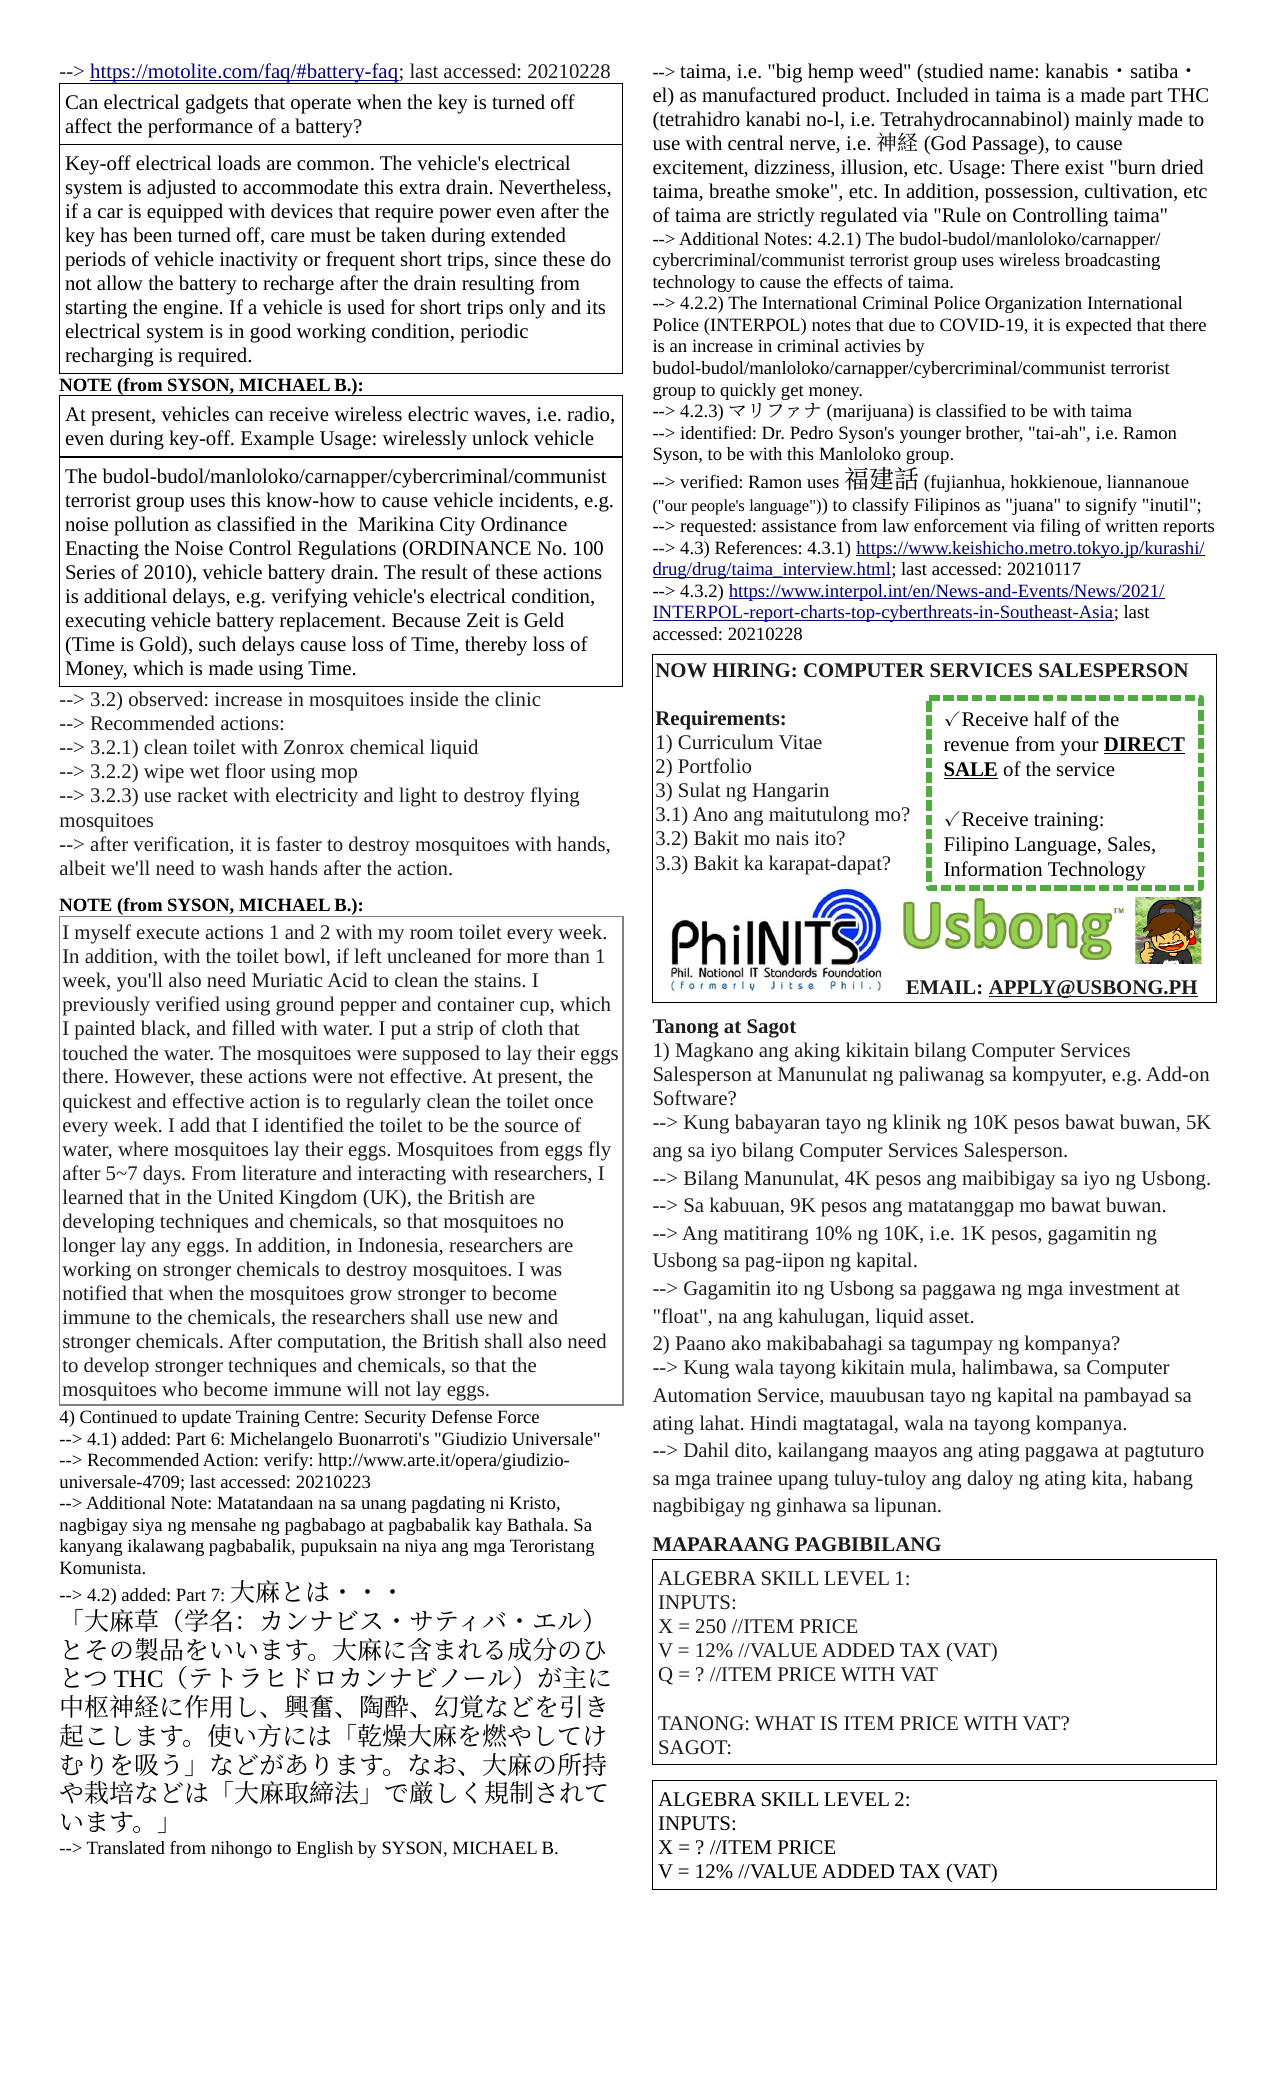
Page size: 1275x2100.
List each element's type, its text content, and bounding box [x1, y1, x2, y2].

text drug/drug/taima_interview.html; last accessed: 20210117 [652, 558, 1216, 580]
text --> 4.2.3) マリファナ (marijuana) is classified to be with taima [652, 400, 1216, 422]
text --> 4.2.2) The International Criminal Police Organization International Police (INTERPOL) notes that due to COVID-19, it is expected that there is an increase in criminal activies by budol-budol/manloloko/carnapper/cybercriminal/communist terrorist group to quickly get money. [652, 292, 1216, 400]
text MAPARAANG PAGBIBILANG [652, 1532, 1216, 1556]
text --> Translated from nihongo to English by SYSON, MICHAEL B. [59, 1837, 623, 1859]
table_header Can electrical gadgets that operate when the key is turned off affect the performance of a battery? [60, 84, 622, 144]
text --> Recommended Action: verify: http://www.arte.it/opera/giudizio-universale-4709; last accessed: 20210223 [59, 1449, 623, 1492]
text INTERPOL-report-charts-top-cyberthreats-in-Southeast-Asia; last accessed: 20210228 [652, 601, 1216, 644]
text --> 3.2.3) use racket with electricity and light to destroy flying mosquitoes [59, 783, 623, 832]
table_cell Key-off electrical loads are common. The vehicle's electrical system is adjusted to accommodate this extra drain. Nevertheless, if a car is equipped with devices that require power even after the key has been turned off, care must be taken during extended periods of vehicle inactivity or frequent short trips, since these do not allow the battery to recharge after the drain resulting from starting the engine. If a vehicle is used for short trips only and its electrical system is in good working condition, periodic recharging is required. [60, 145, 622, 373]
text 「大麻草（学名：カンナビス・サティバ・エル）とその製品をいいます。大麻に含まれる成分のひとつTHC（テトラヒドロカンナビノール）が主に中枢神経に作用し、興奮、陶酔、幻覚などを引き起こします。使い方には「乾燥大麻を燃やしてけむりを吸う」などがあります。なお、大麻の所持や栽培などは「大麻取締法」で厳しく規制されています。」 [59, 1607, 623, 1837]
subtitle Tanong at Sagot [652, 1014, 1216, 1038]
picture [1135, 897, 1202, 964]
table_header I myself execute actions 1 and 2 with my room toilet every week. In addition, with the toilet bowl, if left uncleaned for more than 1 week, you'll also need Muriatic Acid to clean the stains. I previously verified using ground pepper and container cup, which I painted black, and filled with water. I put a strip of cloth that touched the water. The mosquitoes were supposed to lay their eggs there. However, these actions were not effective. At present, the quickest and effective action is to regularly clean the toilet once every week. I add that I identified the toilet to be the source of water, where mosquitoes lay their eggs. Mosquitoes from eggs fly after 5~7 days. From literature and interacting with researchers, I learned that in the United Kingdom (UK), the British are developing techniques and chemicals, so that mosquitoes no longer lay any eggs. In addition, in Indonesia, researchers are working on stronger chemicals to destroy mosquitoes. I was notified that when the mosquitoes grow stronger to become immune to the chemicals, the researchers shall use new and stronger chemicals. After computation, the British shall also need to develop stronger techniques and chemicals, so that the mosquitoes who become immune will not lay eggs. [60, 917, 622, 1404]
table_header The budol-budol/manloloko/carnapper/cybercriminal/communist terrorist group uses this know-how to cause vehicle incidents, e.g. noise pollution as classified in the Marikina City Ordinance Enacting the Noise Control Regulations (ORDINANCE No. 100 Series of 2010), vehicle battery drain. The result of these actions is additional delays, e.g. verifying vehicle's electrical condition, executing vehicle battery replacement. Because Zeit is Geld (Time is Gold), such delays cause loss of Time, thereby loss of Money, which is made using Time. [60, 458, 622, 686]
picture [664, 885, 888, 994]
subtitle 1) Magkano ang aking kikitain bilang Computer Services Salesperson at Manunulat ng paliwanag sa kompyuter, e.g. Add-on Software? [652, 1038, 1216, 1110]
text --> 3.2.2) wipe wet floor using mop [59, 759, 623, 783]
text --> 3.2.1) clean toilet with Zonrox chemical liquid [59, 735, 623, 759]
text NOTE (from SYSON, MICHAEL B.): [59, 374, 623, 395]
text --> Kung wala tayong kikitain mula, halimbawa, sa Computer Automation Service, mauubusan tayo ng kapital na pambayad sa ating lahat. Hindi magtatagal, wala na tayong kompanya. --> Dahil dito, kailangang maayos ang ating paggawa at pagtuturo sa mga trainee upang tuluy-tuloy ang daloy ng ating kita, habang nagbibigay ng ginhawa sa lipunan. [652, 1355, 1216, 1517]
text --> verified: Ramon uses 福建話 (fujianhua, hokkienoue, liannanoue ("our people's language")) to classify Filipinos as "juana" to signify "inutil"; [652, 465, 1216, 515]
text --> identified: Dr. Pedro Syson's younger brother, "tai-ah", i.e. Ramon Syson, to be with this Manloloko group. [652, 422, 1216, 465]
text --> 3.2) observed: increase in mosquitoes inside the clinic [59, 687, 623, 711]
text --> 4.2) added: Part 7: 大麻とは・・・ [59, 1578, 623, 1607]
text --> 4.1) added: Part 6: Michelangelo Buonarroti's "Giudizio Universale" [59, 1427, 623, 1449]
table_header ALGEBRA SKILL LEVEL 1: INPUTS: X = 250 //ITEM PRICE V = 12% //VALUE ADDED TAX (VAT) Q = ? //ITEM PRICE WITH VAT TANONG: WHAT IS ITEM PRICE WITH VAT? SAGOT: [653, 1560, 1216, 1764]
text --> Additional Notes: 4.2.1) The budol-budol/manloloko/carnapper/ [652, 227, 1216, 249]
text --> requested: assistance from law enforcement via filing of written reports [652, 515, 1216, 537]
text --> taima, i.e. "big hemp weed" (studied name: kanabis・satiba・el) as manufactured product. Included in taima is a made part THC (tetrahidro kanabi no-l, i.e. Tetrahydrocannabinol) mainly made to use with central nerve, i.e. 神経 (God Passage), to cause excitement, dizziness, illusion, etc. Usage: There exist "burn dried taima, breathe smoke", etc. In addition, possession, cultivation, etc of taima are strictly regulated via "Rule on Controlling taima" [652, 59, 1216, 227]
text --> after verification, it is faster to destroy mosquitoes with hands, albeit we'll need to wash hands after the action. [59, 832, 623, 880]
table_header NOW HIRING: COMPUTER SERVICES SALESPERSON Requirements: 1) Curriculum Vitae 2) Portfolio 3) Sulat ng Hangarin 3.1) Ano ang maitutulong mo? 3.2) Bakit mo nais ito? 3.3) Bakit ka karapat-dapat? EMAIL: APPLY@USBONG.PH [653, 655, 1216, 1002]
text --> 4.3.2) https://www.interpol.int/en/News-and-Events/News/2021/ [652, 580, 1216, 601]
table_header ALGEBRA SKILL LEVEL 2: INPUTS: X = ? //ITEM PRICE V = 12% //VALUE ADDED TAX (VAT) [653, 1781, 1216, 1888]
text --> Recommended actions: [59, 711, 623, 735]
text NOTE (from SYSON, MICHAEL B.): [59, 894, 623, 916]
picture [903, 898, 1124, 960]
text 4) Continued to update Training Centre: Security Defense Force [59, 1406, 623, 1427]
text cybercriminal/communist terrorist group uses wireless broadcasting technology to cause the effects of taima. [652, 249, 1216, 292]
text --> Kung babayaran tayo ng klinik ng 10K pesos bawat buwan, 5K ang sa iyo bilang Computer Services Salesperson. --> Bilang Manunulat, 4K pesos ang maibibigay sa iyo ng Usbong. --> Sa kabuuan, 9K pesos ang matatanggap mo bawat buwan. --> Ang matitirang 10% ng 10K, i.e. 1K pesos, gagamitin ng Usbong sa pag-iipon ng kapital. --> Gagamitin ito ng Usbong sa paggawa ng mga investment at "float", na ang kahulugan, liquid asset. [652, 1110, 1216, 1328]
subtitle 2) Paano ako makibabahagi sa tagumpay ng kompanya? [652, 1331, 1216, 1355]
table_header At present, vehicles can receive wireless electric waves, i.e. radio, even during key-off. Example Usage: wirelessly unlock vehicle [60, 396, 622, 456]
text --> Additional Note: Matatandaan na sa unang pagdating ni Kristo, nagbigay siya ng mensahe ng pagbabago at pagbabalik kay Bathala. Sa kanyang ikalawang pagbabalik, pupuksain na niya ang mga Teroristang Komunista. [59, 1492, 623, 1578]
text --> 4.3) References: 4.3.1) https://www.keishicho.metro.tokyo.jp/kurashi/ [652, 537, 1216, 558]
text --> https://motolite.com/faq/#battery-faq; last accessed: 20210228 [59, 59, 623, 83]
